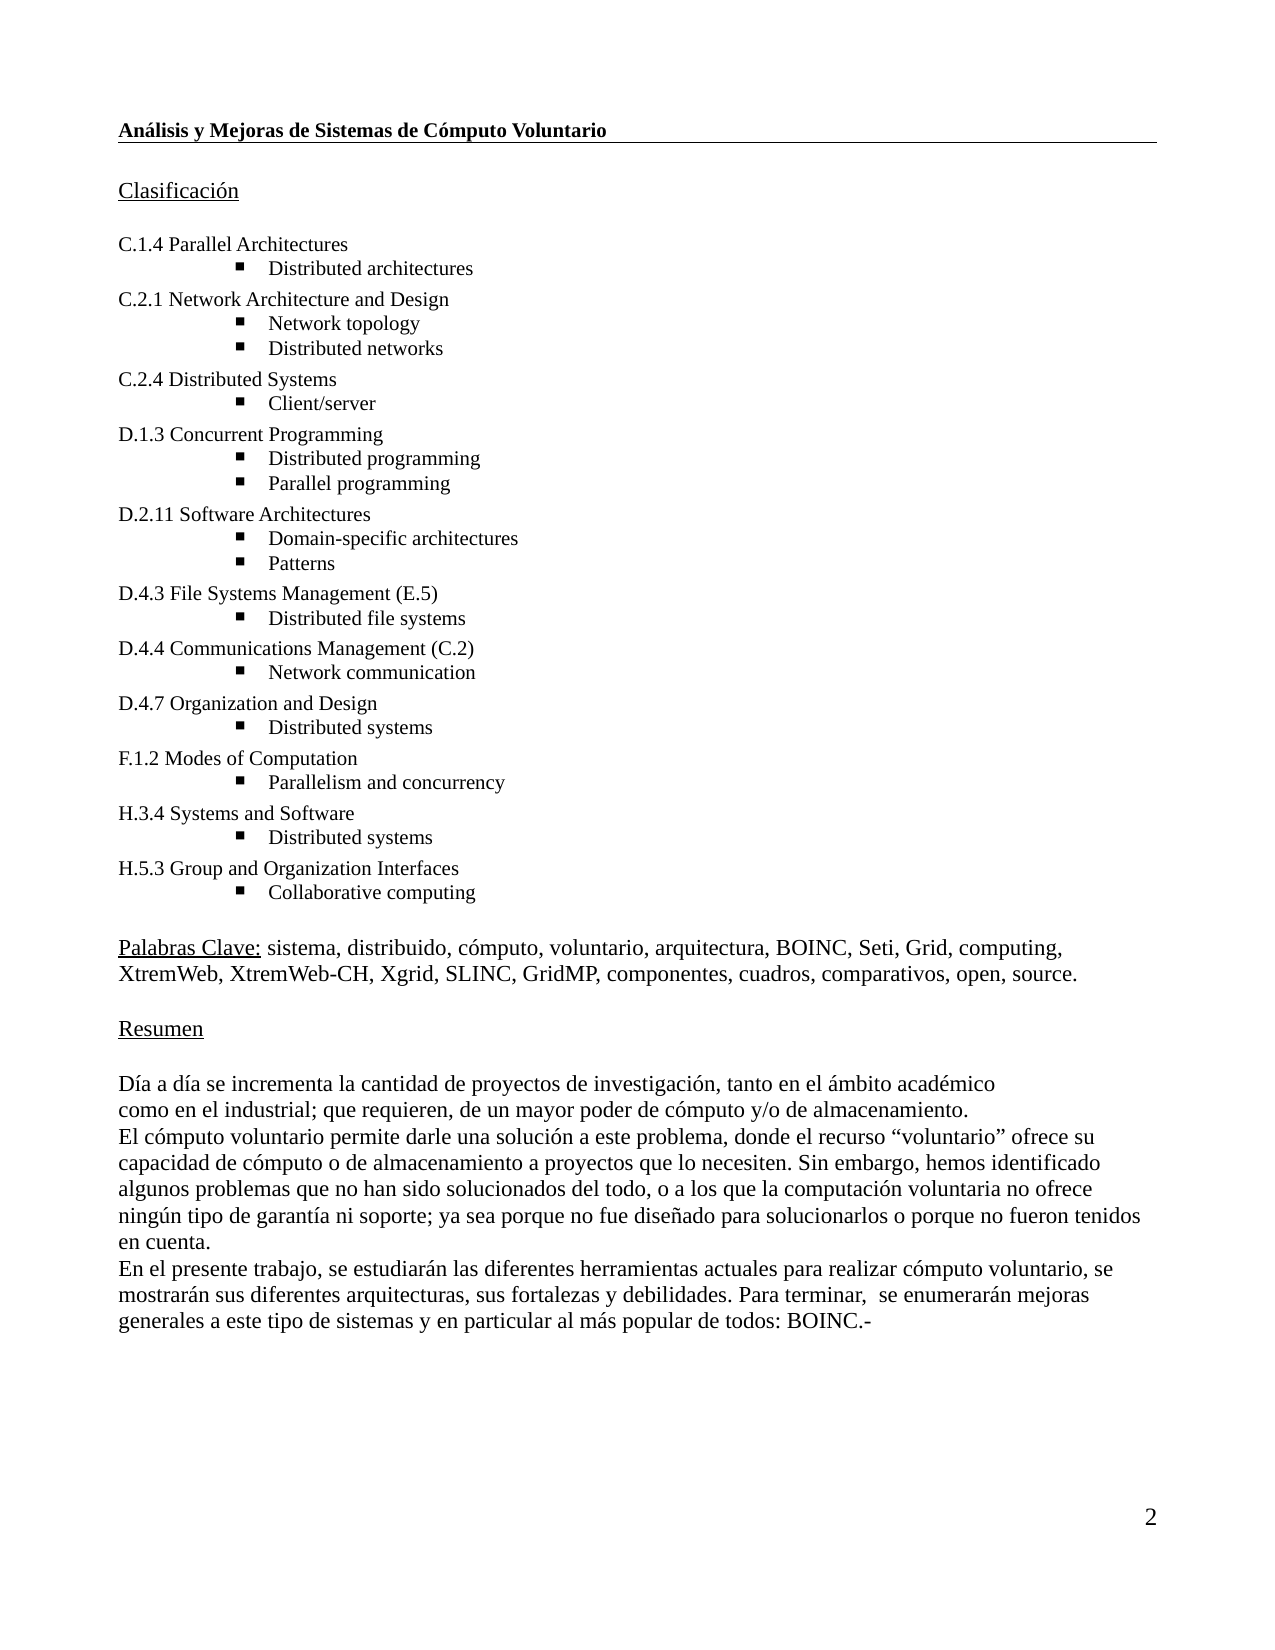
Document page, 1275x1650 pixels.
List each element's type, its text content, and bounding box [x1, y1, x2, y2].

text C.2.1 Network Architecture and Design [118, 287, 1157, 311]
text H.5.3 Group and Organization Interfaces [118, 856, 1157, 880]
list Collaborative computing [231, 880, 1157, 905]
text D.4.3 File Systems Management (E.5) [118, 581, 1157, 605]
list Distributed systems [231, 825, 1157, 850]
list Distributed systems [231, 715, 1157, 740]
list Domain-specific architectures [231, 526, 1157, 551]
list Parallel programming [231, 471, 1157, 496]
list Distributed networks [231, 336, 1157, 361]
text F.1.2 Modes of Computation [118, 746, 1157, 770]
text como en el industrial; que requieren, de un mayor poder de cómputo y/o de almacenamiento. [118, 1096, 1157, 1123]
text Día a día se incrementa la cantidad de proyectos de investigación, tanto en el ámbito académico [118, 1070, 1157, 1096]
text Palabras Clave: sistema, distribuido, cómputo, voluntario, arquitectura, BOINC, Seti, Grid, computing, XtremWeb, XtremWeb-CH, Xgrid, SLINC, GridMP, componentes, cuadros, comparativos, open, source. [118, 933, 1157, 986]
list Distributed programming [231, 446, 1157, 471]
list Distributed file systems [231, 605, 1157, 630]
text D.4.7 Organization and Design [118, 691, 1157, 715]
text Resumen [118, 1015, 1157, 1041]
text Clasificación [118, 177, 1157, 203]
text C.2.4 Distributed Systems [118, 367, 1157, 391]
text D.4.4 Communications Management (C.2) [118, 636, 1157, 660]
list Patterns [231, 551, 1157, 575]
list Network communication [231, 660, 1157, 685]
text C.1.4 Parallel Architectures [118, 232, 1157, 256]
text En el presente trabajo, se estudiarán las diferentes herramientas actuales para realizar cómputo voluntario, se mostrarán sus diferentes arquitecturas, sus fortalezas y debilidades. Para terminar, se enumerarán mejoras generales a este tipo de sistemas y en particular al más popular de todos: BOINC.- [118, 1254, 1157, 1334]
text D.1.3 Concurrent Programming [118, 422, 1157, 446]
text D.2.11 Software Architectures [118, 502, 1157, 526]
list Parallelism and concurrency [231, 770, 1157, 795]
text H.3.4 Systems and Software [118, 801, 1157, 825]
list Distributed architectures [230, 256, 1151, 281]
list Client/server [231, 391, 1157, 416]
text El cómputo voluntario permite darle una solución a este problema, donde el recurso “voluntario” ofrece su capacidad de cómputo o de almacenamiento a proyectos que lo necesiten. Sin embargo, hemos identificado algunos problemas que no han sido solucionados del todo, o a los que la computación voluntaria no ofrece ningún tipo de garantía ni soporte; ya sea porque no fue diseñado para solucionarlos o porque no fueron tenidos en cuenta. [118, 1123, 1157, 1254]
list Network topology [231, 311, 1157, 336]
